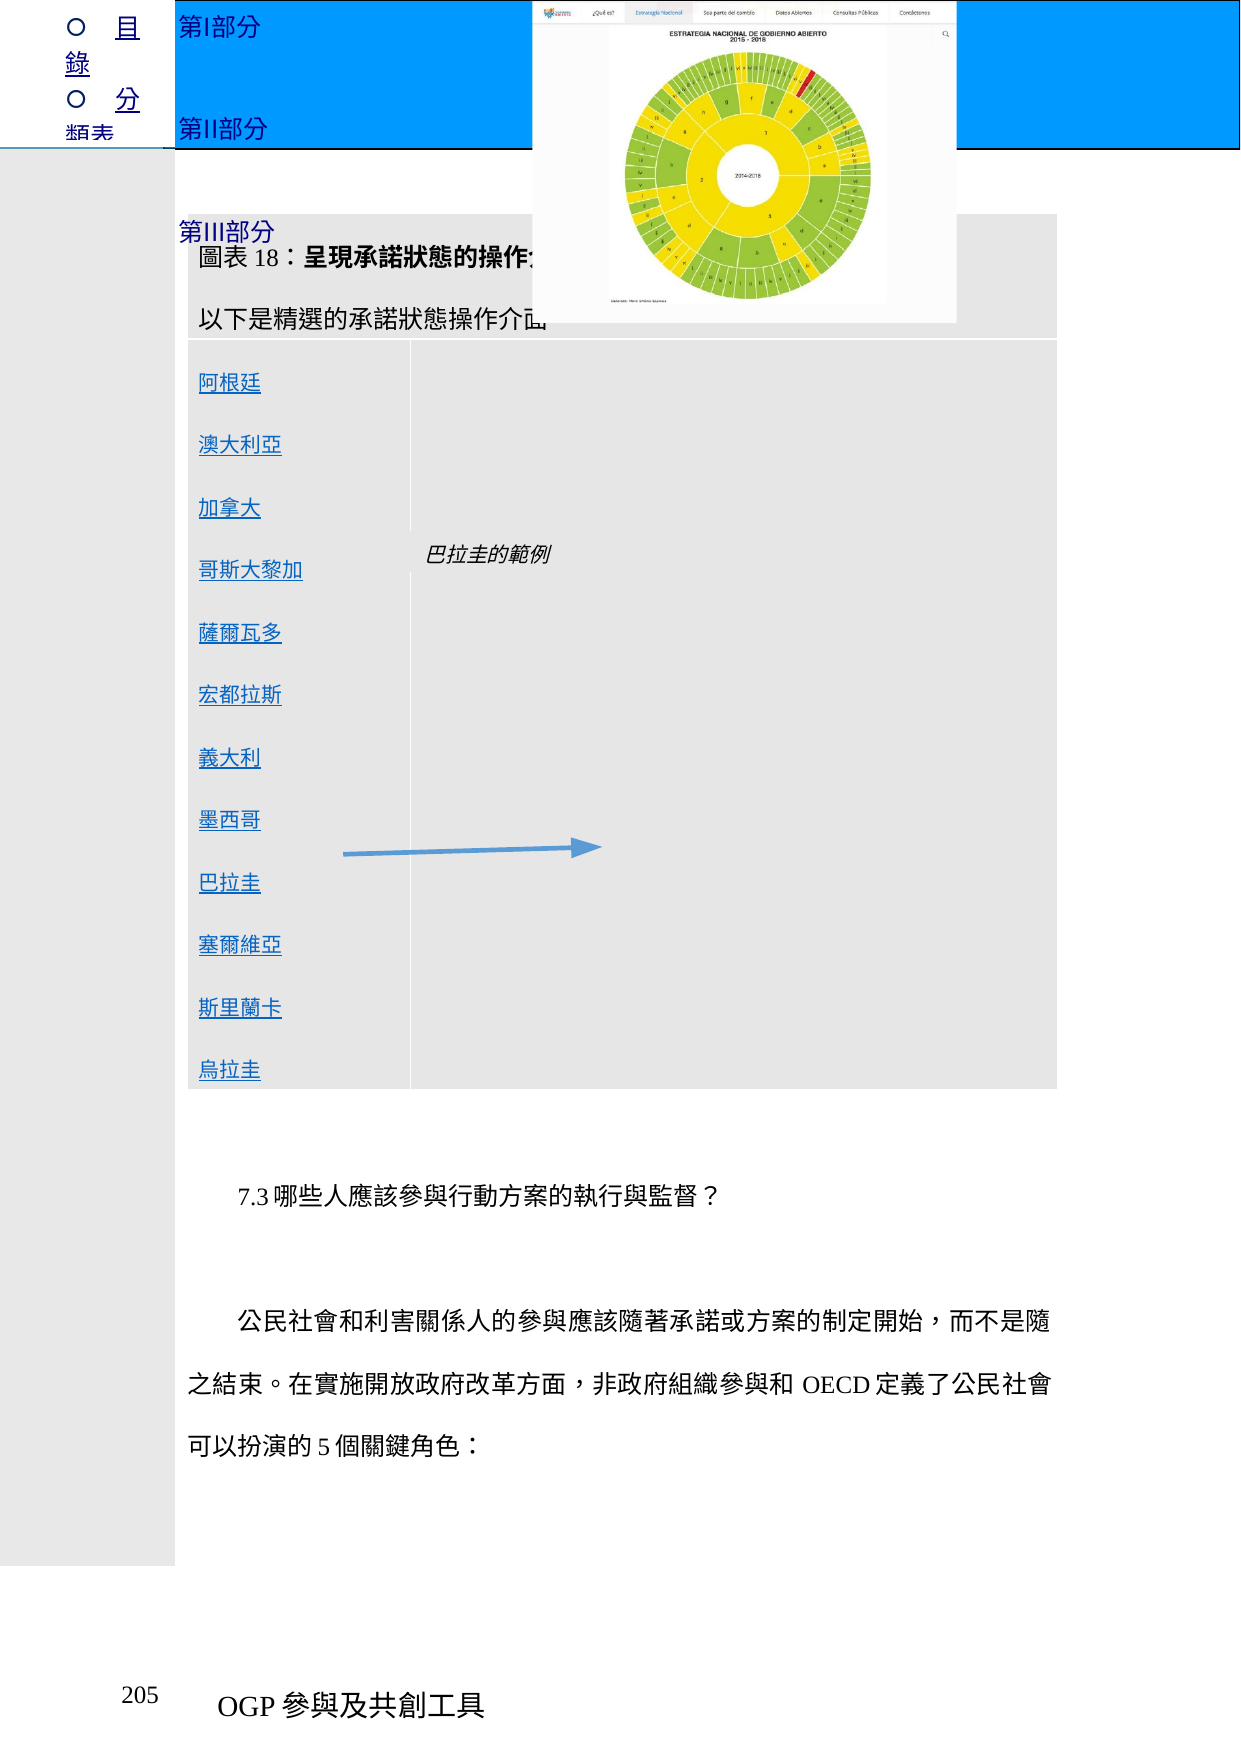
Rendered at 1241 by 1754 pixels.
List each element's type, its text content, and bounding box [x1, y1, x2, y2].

text 7.3哪些人應該參與行動方案的執行與監督？ [187, 1153, 1053, 1216]
table_cell 阿根廷 澳大利亞 加拿大 哥斯大黎加 薩爾瓦多 宏都拉斯 義大利 墨西哥 巴拉圭 塞爾維亞 斯里蘭卡 烏拉圭 [188, 340, 410, 1089]
text 公民社會和利害關係人的參與應該隨著承諾或方案的制定開始，而不是隨之結束。在實施開放政府改革方面，非政府組織參與和OECD定義了公民社會可以扮演的5個關鍵角色： [187, 1278, 1053, 1466]
table_cell [409, 340, 1057, 1089]
table_header 圖表18：呈現承諾狀態的操作介面範例 以下是精選的承諾狀態操作介面 [188, 214, 1057, 338]
